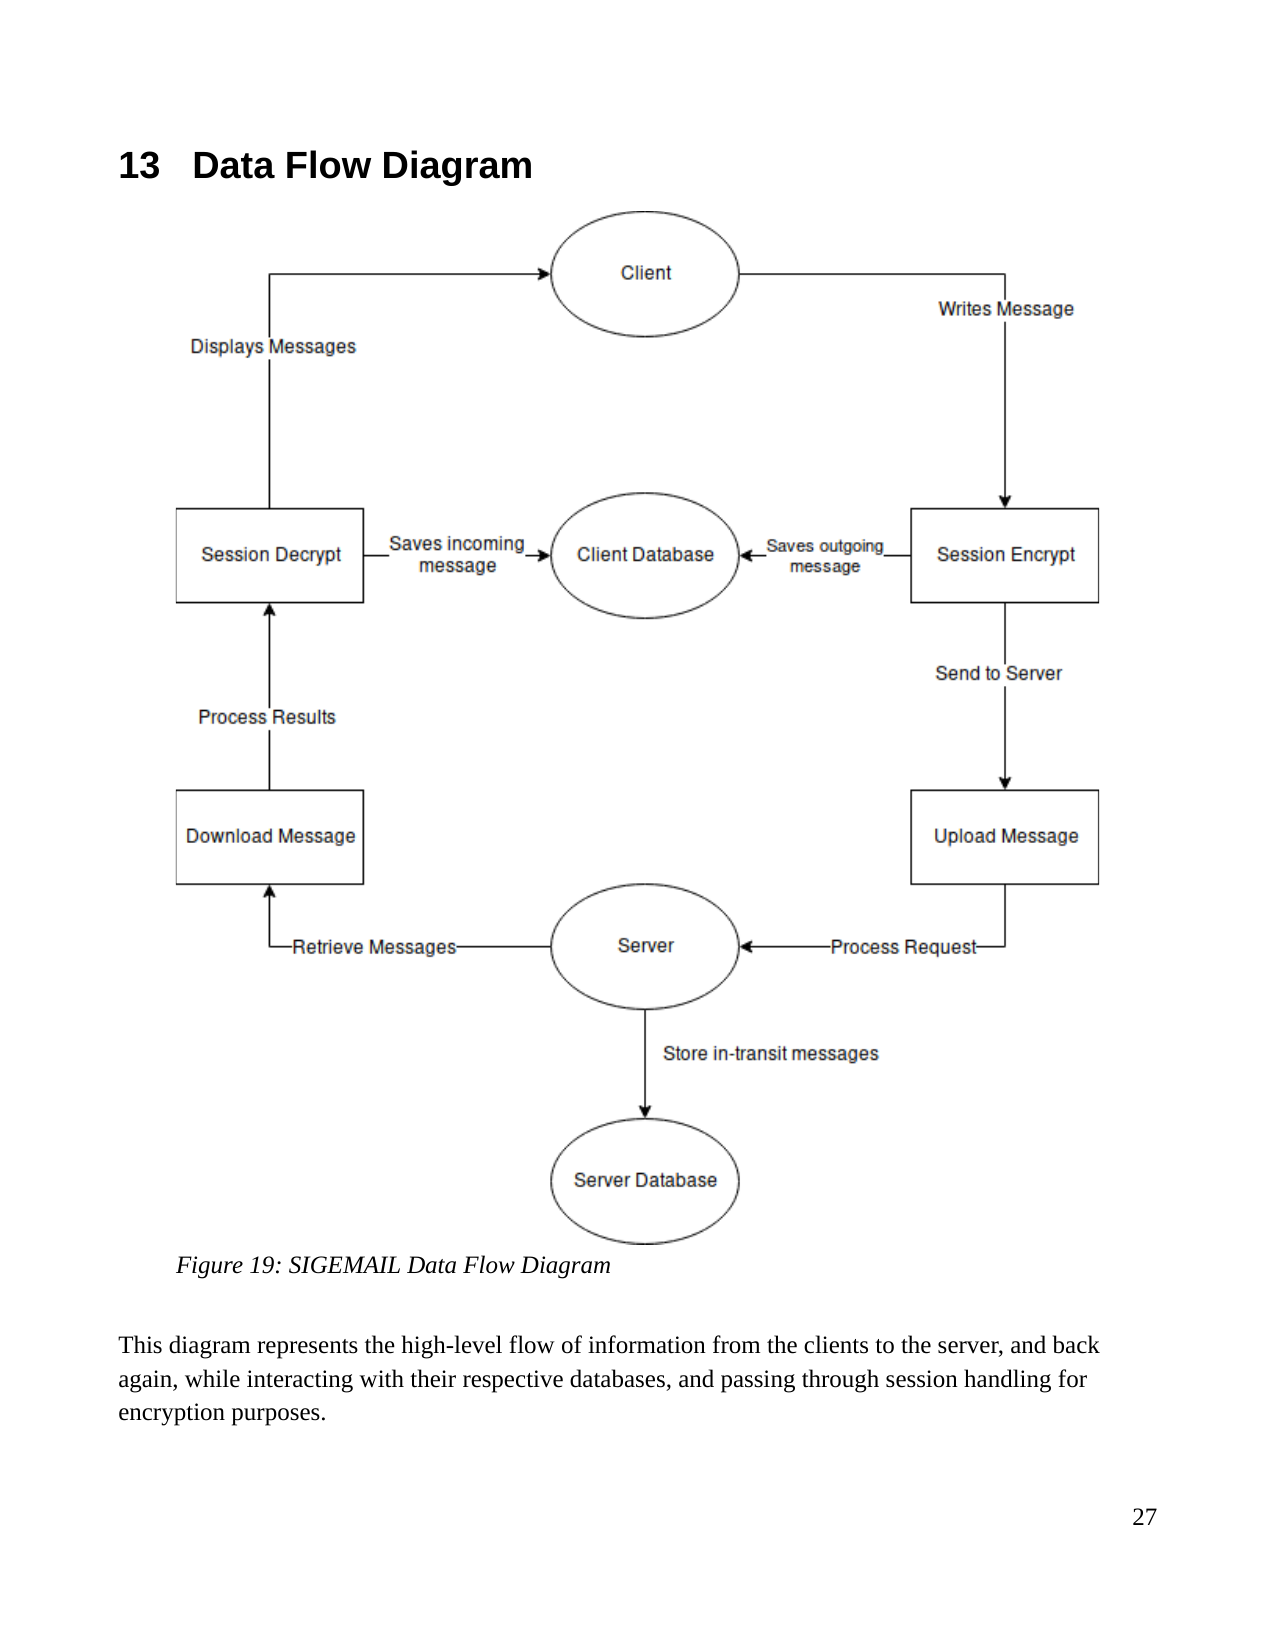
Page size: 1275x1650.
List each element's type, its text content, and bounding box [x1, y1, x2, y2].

text Figure 19: SIGEMAIL Data Flow Diagram [176, 1245, 1099, 1279]
picture [175, 211, 1100, 1245]
subtitle Data Flow Diagram [118, 143, 1157, 187]
text This diagram represents the high-level flow of information from the clients to the server, and back again, while interacting with their respective databases, and passing through session handling for encryption purposes. [118, 1331, 1157, 1425]
